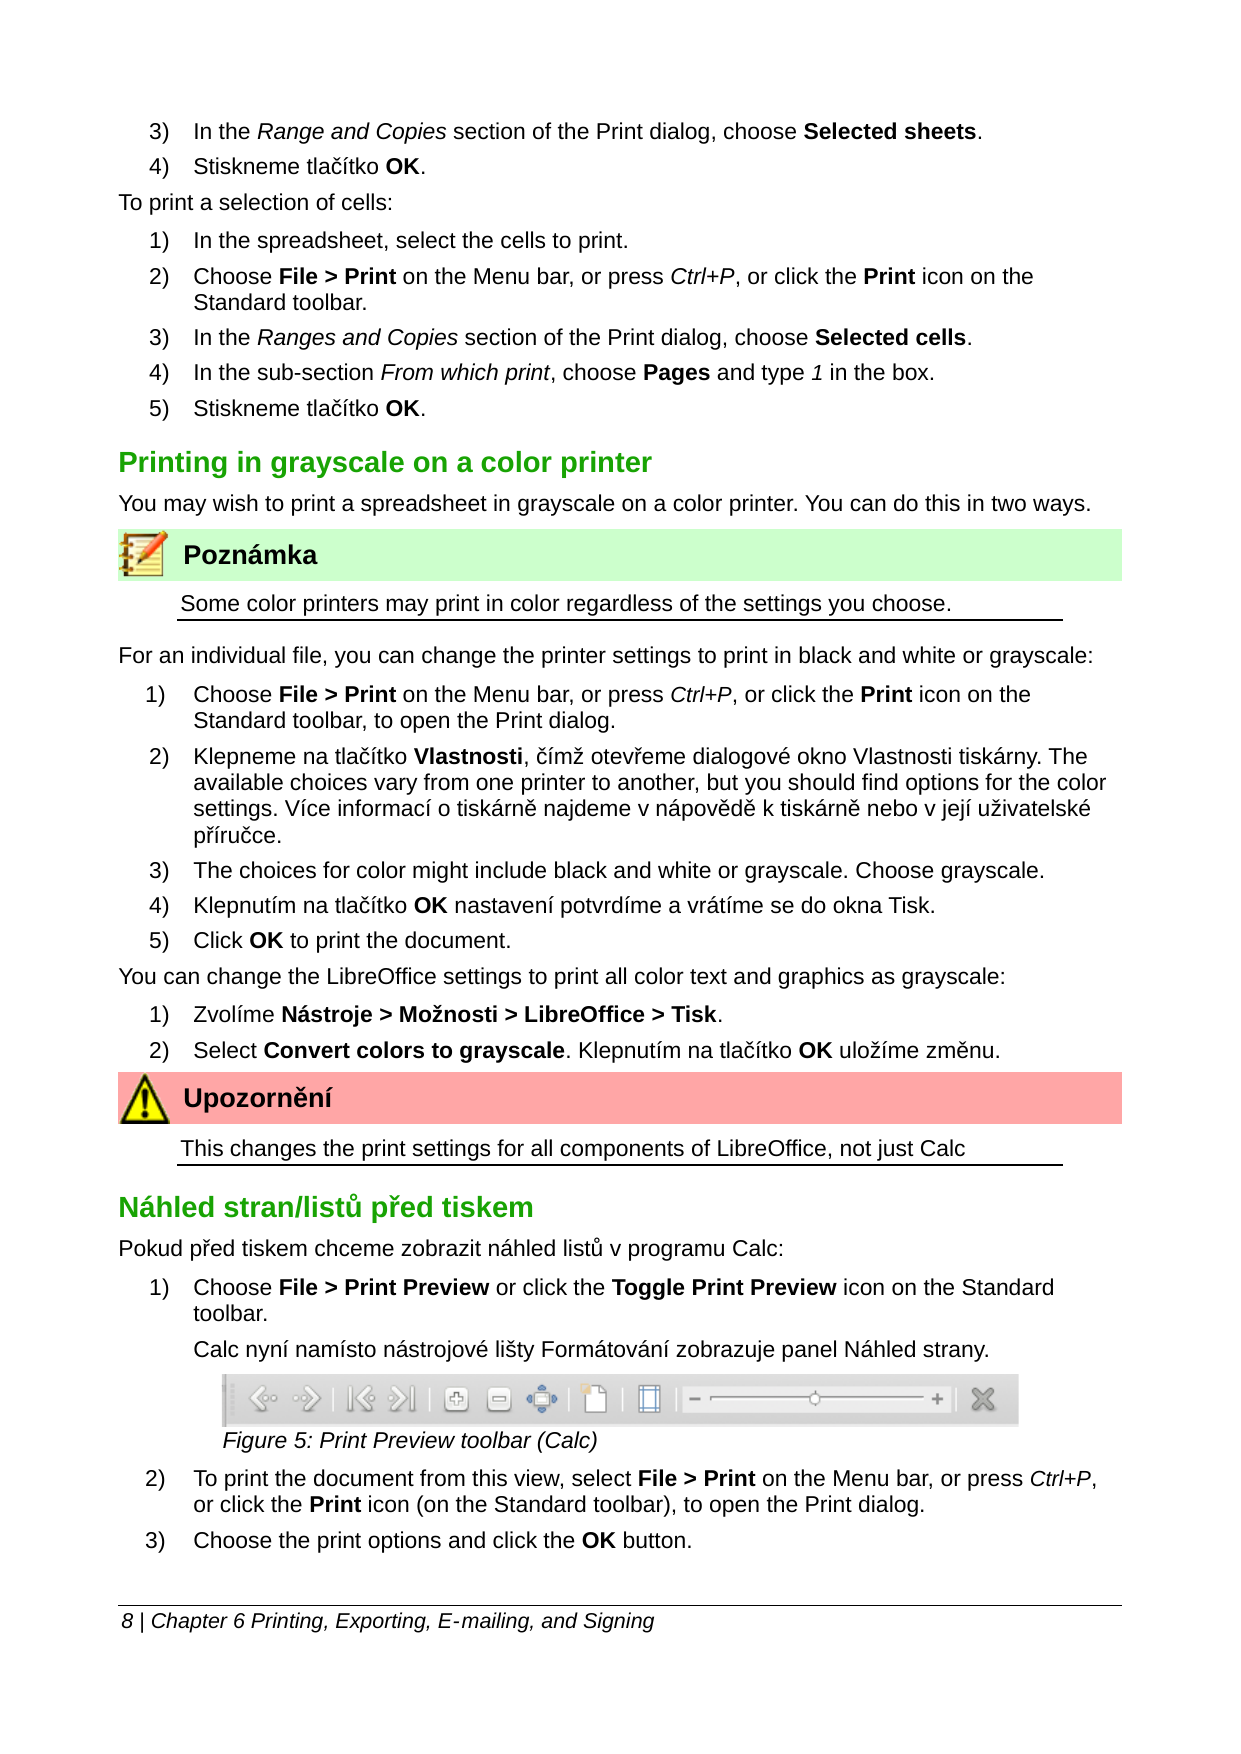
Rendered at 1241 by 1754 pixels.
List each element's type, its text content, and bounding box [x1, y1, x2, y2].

subtitle Printing in grayscale on a color printer [118, 444, 1122, 478]
text Figure 5: Print Preview toolbar (Calc) [222, 1427, 1018, 1453]
subtitle Upozornění [170, 1072, 1122, 1124]
list Click OK to print the document. [169, 927, 1122, 954]
list Choose the print options and click the OK button. [165, 1527, 1122, 1553]
list In the Range and Copies section of the Print dialog, choose Selected sheets. [169, 118, 1122, 144]
list Klepneme na tlačítko Vlastnosti, čímž otevřeme dialogové okno Vlastnosti tiskárny. The available choices vary from one printer to another, but you should find options for the color settings. Více informací o tiskárně najdeme v nápovědě k tiskárně nebo v její uživatelské příručce. [169, 743, 1122, 848]
list For an individual file, you can change the printer settings to print in black and white or grayscale: [118, 642, 1122, 669]
list To print a selection of cells: [118, 188, 1122, 215]
text This changes the print settings for all components of LibreOffice, not just Calc [177, 1132, 1063, 1164]
picture [221, 1374, 1019, 1427]
list In the spreadsheet, select the cells to print. [169, 227, 1122, 254]
list In the Ranges and Copies section of the Print dialog, choose Selected cells. [169, 324, 1122, 351]
picture [119, 529, 170, 580]
list Stiskneme tlačítko OK. [169, 394, 1122, 421]
list Stiskneme tlačítko OK. [169, 153, 1122, 180]
list Pokud před tiskem chceme zobrazit náhled listů v programu Calc: [118, 1235, 1122, 1261]
list Select Convert colors to grayscale. Klepnutím na tlačítko OK uložíme změnu. [169, 1037, 1122, 1063]
text You may wish to print a spreadsheet in grayscale on a color printer. You can do this in two ways. [118, 490, 1122, 516]
list Choose File > Print Preview or click the Toggle Print Preview icon on the Standard toolbar. [169, 1274, 1122, 1327]
list Choose File > Print on the Menu bar, or press Ctrl+P, or click the Print icon on the Standard toolbar. [169, 263, 1122, 315]
text Calc nyní namísto nástrojové lišty Formátování zobrazuje panel Náhled strany. [193, 1336, 1122, 1362]
subtitle Náhled stran/listů před tiskem [118, 1190, 1122, 1223]
picture [119, 1072, 170, 1124]
list Zvolíme Nástroje > Možnosti > LibreOffice > Tisk. [169, 1001, 1122, 1028]
list You can change the LibreOffice settings to print all color text and graphics as grayscale: [118, 963, 1122, 989]
text Some color printers may print in color regardless of the settings you choose. [177, 587, 1063, 619]
list In the sub-section From which print, choose Pages and type 1 in the box. [169, 359, 1122, 386]
list The choices for color might include black and white or grayscale. Choose grayscale. [169, 857, 1122, 883]
list To print the document from this view, select File > Print on the Menu bar, or press Ctrl+P, or click the Print icon (on the Standard toolbar), to open the Print dialog. [165, 1465, 1122, 1518]
list Choose File > Print on the Menu bar, or press Ctrl+P, or click the Print icon on the Standard toolbar, to open the Print dialog. [165, 681, 1122, 734]
list Klepnutím na tlačítko OK nastavení potvrdíme a vrátíme se do okna Tisk. [169, 892, 1122, 918]
subtitle Poznámka [118, 529, 1122, 581]
